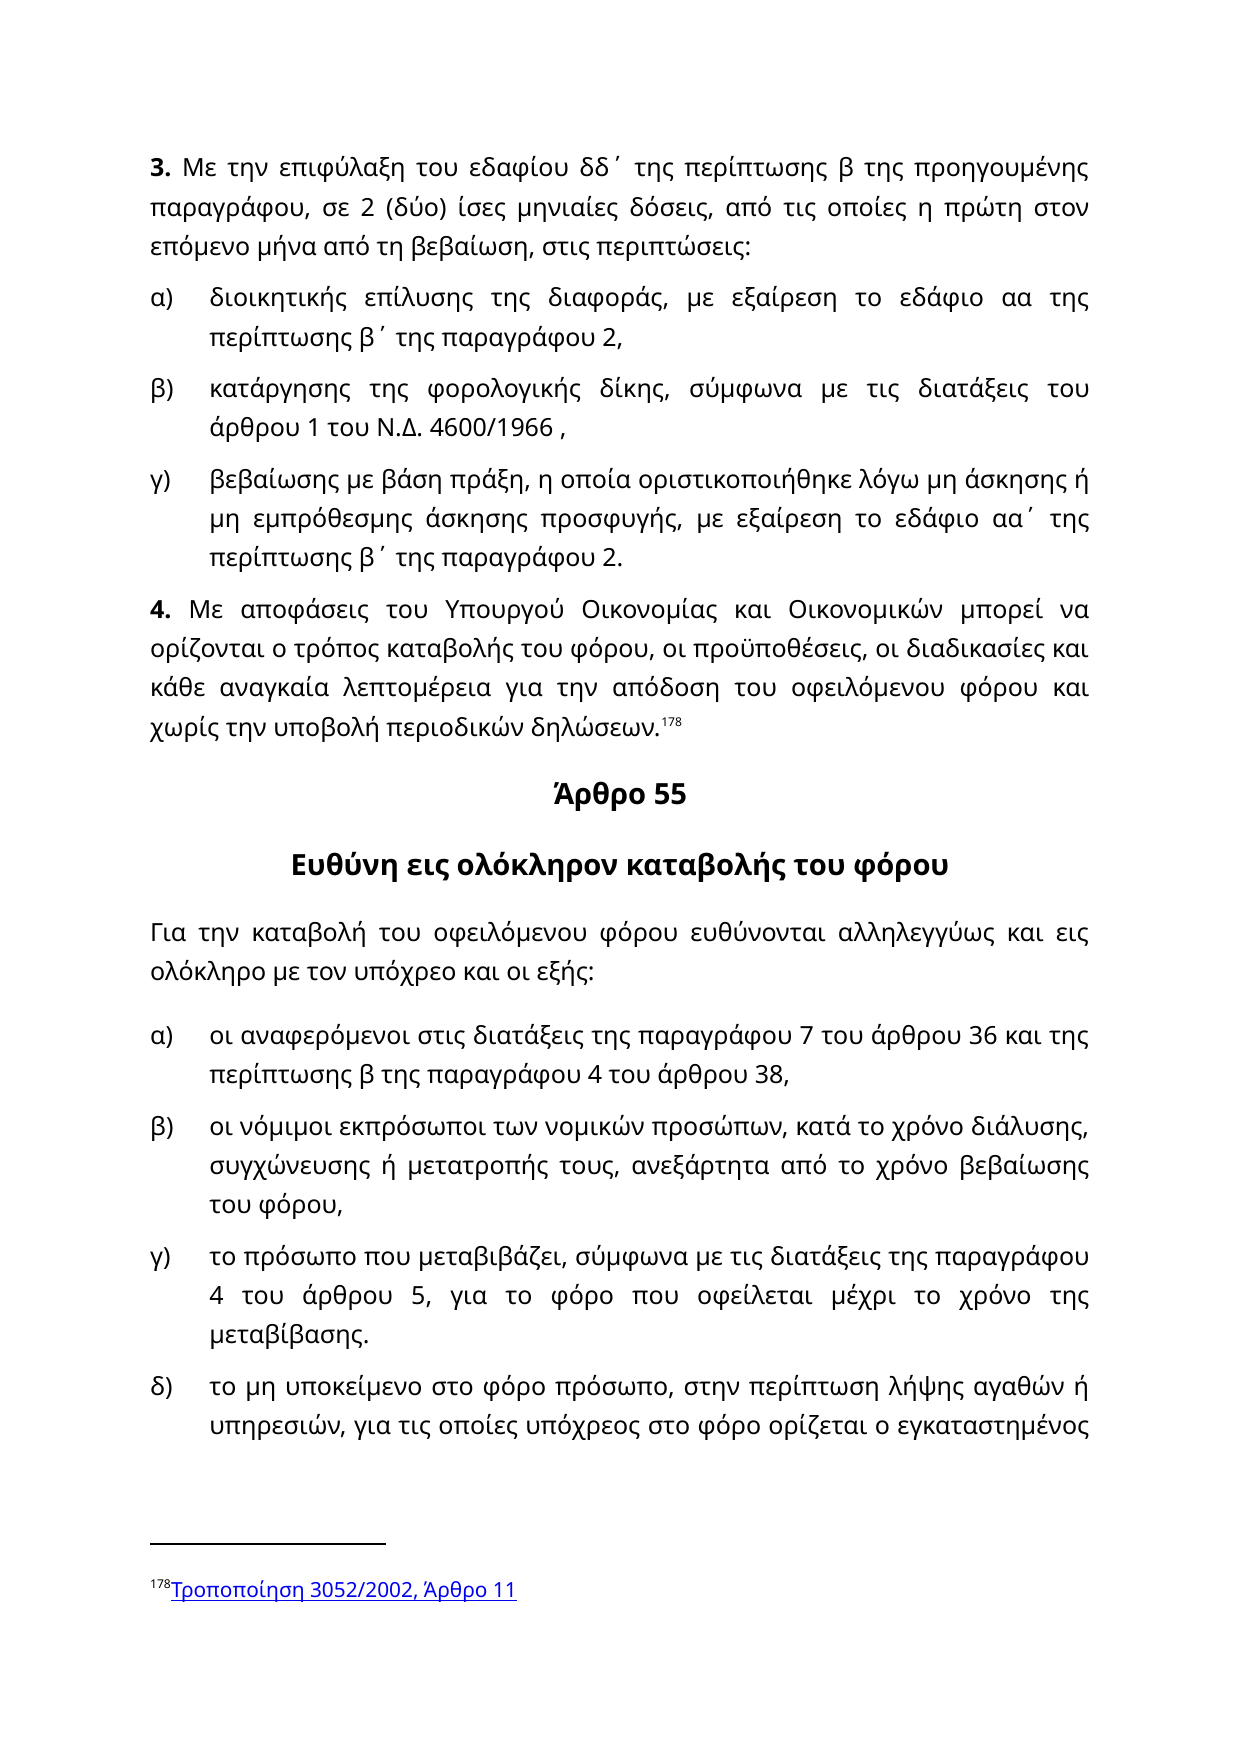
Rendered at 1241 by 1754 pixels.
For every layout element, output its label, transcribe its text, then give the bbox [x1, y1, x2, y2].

list β) οι νόμιμοι εκπρόσωποι των νομικών προσώπων, κατά το χρόνο διάλυσης, συγχώνευσης ή μετατροπής τους, ανεξάρτητα από το χρόνο βεβαίωσης του φόρου, [150, 1109, 1090, 1221]
subtitle Ευθύνη εις ολόκληρον καταβολής του φόρου [150, 844, 1090, 884]
list α) οι αναφερόμενοι στις διατάξεις της παραγράφου 7 του άρθρου 36 και της περίπτωσης β της παραγράφου 4 του άρθρου 38, [150, 1018, 1090, 1091]
text 4. Με αποφάσεις του Υπουργού Οικονομίας και Οικονομικών μπορεί να ορίζονται ο τρόπος καταβολής του φόρου, οι προϋποθέσεις, οι διαδικασίες και κάθε αναγκαία λεπτομέρεια για την απόδοση του οφειλόμενου φόρου και χωρίς την υποβολή περιοδικών δηλώσεων. [150, 592, 1090, 743]
list γ) το πρόσωπο που μεταβιβάζει, σύμφωνα με τις διατάξεις της παραγράφου 4 του άρθρου 5, για το φόρο που οφείλεται μέχρι το χρόνο της μεταβίβασης. [150, 1239, 1090, 1351]
subtitle Άρθρο 55 [150, 773, 1090, 813]
list γ) βεβαίωσης με βάση πράξη, η οποία οριστικοποιήθηκε λόγω μη άσκησης ή μη εμπρόθεσμης άσκησης προσφυγής, με εξαίρεση το εδάφιο αα΄ της περίπτωσης β΄ της παραγράφου 2. [150, 462, 1090, 574]
list δ) το μη υποκείμενο στο φόρο πρόσωπο, στην περίπτωση λήψης αγαθών ή υπηρεσιών, για τις οποίες υπόχρεος στο φόρο ορίζεται ο εγκαταστημένος [150, 1369, 1090, 1442]
list β) κατάργησης της φορολογικής δίκης, σύμφωνα με τις διατάξεις του άρθρου 1 του Ν.Δ. 4600/1966 , [150, 371, 1090, 444]
text Τροποποίηση 3052/2002, Άρθρο 11 [150, 1576, 1090, 1604]
list α) διοικητικής επίλυσης της διαφοράς, με εξαίρεση το εδάφιο αα της περίπτωσης β΄ της παραγράφου 2, [150, 280, 1090, 353]
text 3. Με την επιφύλαξη του εδαφίου δδ΄ της περίπτωσης β της προηγουμένης παραγράφου, σε 2 (δύο) ίσες μηνιαίες δόσεις, από τις οποίες η πρώτη στον επόμενο μήνα από τη βεβαίωση, στις περιπτώσεις: [150, 150, 1090, 262]
text Για την καταβολή του οφειλόμενου φόρου ευθύνονται αλληλεγγύως και εις ολόκληρο με τον υπόχρεο και οι εξής: [150, 914, 1090, 988]
